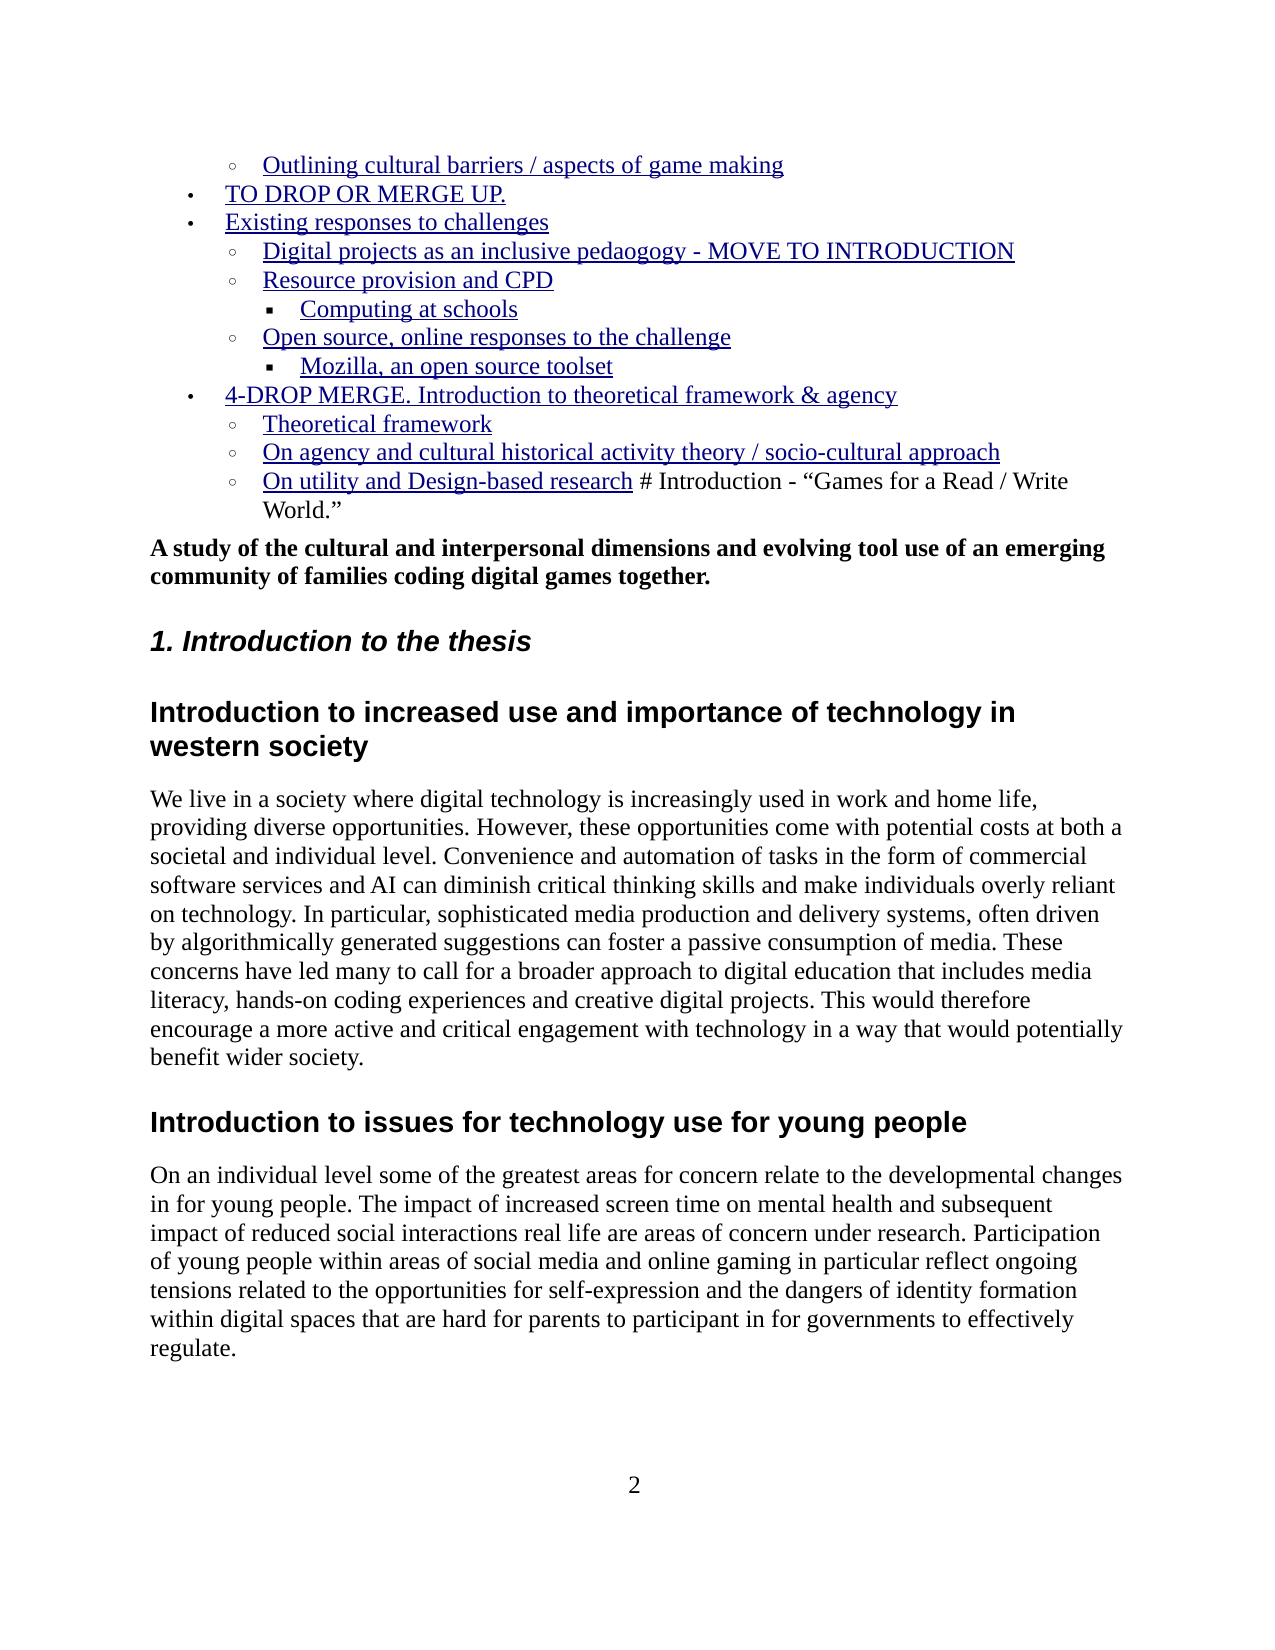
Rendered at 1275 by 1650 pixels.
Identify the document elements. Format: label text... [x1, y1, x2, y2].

list On agency and cultural historical activity theory / socio-cultural approach [225, 437, 1125, 466]
list 4-DROP MERGE. Introduction to theoretical framework & agency [187, 380, 1125, 409]
list Theoretical framework [225, 409, 1125, 437]
subtitle 1. Introduction to the thesis [150, 624, 1125, 658]
list Open source, online responses to the challenge [225, 322, 1125, 351]
subtitle Introduction to issues for technology use for young people [150, 1105, 1125, 1139]
subtitle Introduction to increased use and importance of technology in western society [150, 695, 1125, 762]
list TO DROP OR MERGE UP. [187, 179, 1125, 207]
list Digital projects as an inclusive pedaogogy - MOVE TO INTRODUCTION [225, 236, 1125, 265]
text We live in a society where digital technology is increasingly used in work and home life, providing diverse opportunities. However, these opportunities come with potential costs at both a societal and individual level. Convenience and automation of tasks in the form of commercial software services and AI can diminish critical thinking skills and make individuals overly reliant on technology. In particular, sophisticated media production and delivery systems, often driven by algorithmically generated suggestions can foster a passive consumption of media. These concerns have led many to call for a broader approach to digital education that includes media literacy, hands-on coding experiences and creative digital projects. This would therefore encourage a more active and critical engagement with technology in a way that would potentially benefit wider society. [150, 784, 1125, 1071]
text A study of the cultural and interpersonal dimensions and evolving tool use of an emerging community of families coding digital games together. [150, 533, 1125, 590]
list Mozilla, an open source toolset [262, 351, 1125, 380]
list Computing at schools [262, 294, 1125, 322]
list Outlining cultural barriers / aspects of game making [225, 150, 1125, 179]
text On an individual level some of the greatest areas for concern relate to the developmental changes in for young people. The impact of increased screen time on mental health and subsequent impact of reduced social interactions real life are areas of concern under research. Participation of young people within areas of social media and online gaming in particular reflect ongoing tensions related to the opportunities for self-expression and the dangers of identity formation within digital spaces that are hard for parents to participant in for governments to effectively regulate. [150, 1160, 1125, 1361]
list Resource provision and CPD [225, 265, 1125, 294]
list On utility and Design-based research # Introduction - “Games for a Read / Write World.” [225, 466, 1125, 524]
list Existing responses to challenges [187, 207, 1125, 236]
